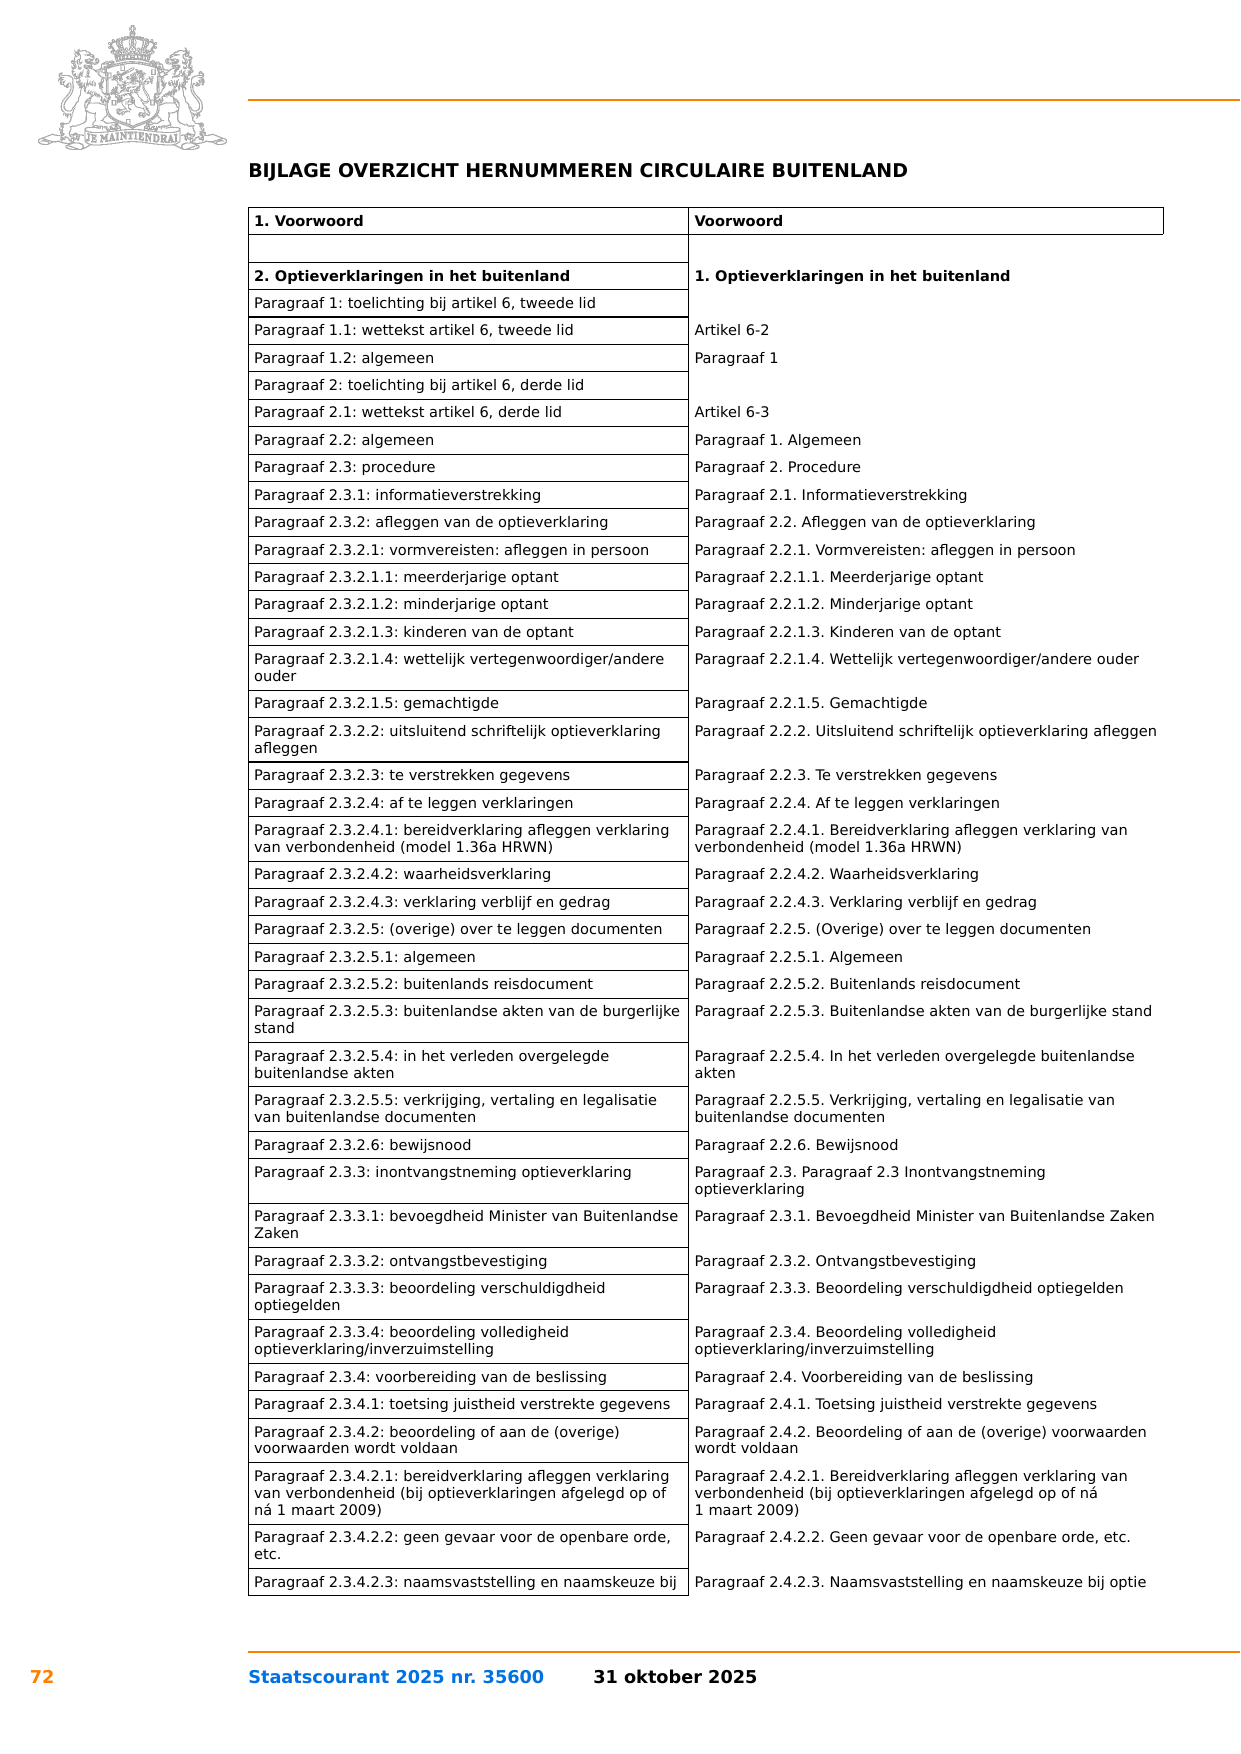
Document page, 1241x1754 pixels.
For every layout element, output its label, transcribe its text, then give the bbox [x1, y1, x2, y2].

table_cell 2. Optieverklaringen in het buitenland [249, 263, 688, 289]
table_cell Paragraaf 2.3.2: afleggen van de optieverklaring [249, 509, 688, 536]
table_cell Paragraaf 2.2.1.1. Meerderjarige optant [689, 564, 1163, 590]
table_cell Paragraaf 2.2.4.3. Verklaring verblijf en gedrag [689, 889, 1163, 915]
table_cell Paragraaf 2.3.2.5: (overige) over te leggen documenten [249, 916, 688, 943]
table_cell Paragraaf 2.3.2.4.3: verklaring verblijf en gedrag [249, 889, 688, 915]
table_cell Paragraaf 2.3.2.3: te verstrekken gegevens [249, 763, 688, 789]
table_cell Paragraaf 2.4.1. Toetsing juistheid verstrekte gegevens [689, 1391, 1163, 1418]
table_cell Paragraaf 2.3.2.1: vormvereisten: afleggen in persoon [249, 537, 688, 563]
table_cell Paragraaf 2.3.2.4.1: bereidverklaring afleggen verklaring van verbondenheid (model 1.36a HRWN) [249, 817, 688, 861]
table_cell [689, 372, 1163, 399]
table_cell Paragraaf 2.1. Informatieverstrekking [689, 482, 1163, 508]
table_cell Paragraaf 2.2.3. Te verstrekken gegevens [689, 763, 1163, 789]
table_cell Paragraaf 2.2: algemeen [249, 427, 688, 453]
table_cell 1. Optieverklaringen in het buitenland [689, 263, 1163, 289]
table_cell Paragraaf 2.4.2.1. Bereidverklaring afleggen verklaring van verbondenheid (bij optieverklaringen afgelegd op of ná 1 maart 2009) [689, 1463, 1163, 1523]
table_cell Paragraaf 2.3.1: informatieverstrekking [249, 482, 688, 508]
table_cell Paragraaf 2.3.3.2: ontvangstbevestiging [249, 1248, 688, 1274]
table_cell Paragraaf 2.2.5.3. Buitenlandse akten van de burgerlijke stand [689, 999, 1163, 1042]
table_cell Paragraaf 2.3.3. Beoordeling verschuldigdheid optiegelden [689, 1275, 1163, 1318]
table_cell Paragraaf 2.3.4. Beoordeling volledigheid optieverklaring/inverzuimstelling [689, 1320, 1163, 1363]
table_cell [689, 235, 1163, 262]
table_cell Paragraaf 2.2.5.4. In het verleden overgelegde buitenlandse akten [689, 1043, 1163, 1086]
table_cell Paragraaf 2.3.2.5.1: algemeen [249, 944, 688, 970]
table_cell Paragraaf 2.3.2.4: af te leggen verklaringen [249, 790, 688, 816]
table_cell Paragraaf 1.1: wettekst artikel 6, tweede lid [249, 318, 688, 344]
table_cell Paragraaf 2.2.1.3. Kinderen van de optant [689, 619, 1163, 645]
table_cell Paragraaf 2.2.5.5. Verkrijging, vertaling en legalisatie van buitenlandse documenten [689, 1087, 1163, 1131]
table_cell Paragraaf 2.3.2.1.3: kinderen van de optant [249, 619, 688, 645]
table_cell Paragraaf 2.2.4. Af te leggen verklaringen [689, 790, 1163, 816]
table_cell Paragraaf 2.2.5.1. Algemeen [689, 944, 1163, 970]
table_cell Paragraaf 2.3.4.2.3: naamsvaststelling en naamskeuze bij [249, 1569, 688, 1595]
table_cell Paragraaf 2.3.2. Ontvangstbevestiging [689, 1248, 1163, 1274]
table_cell Paragraaf 2.3. Paragraaf 2.3 Inontvangstneming optieverklaring [689, 1159, 1163, 1202]
table_cell Paragraaf 2.4. Voorbereiding van de beslissing [689, 1364, 1163, 1390]
table_cell Paragraaf 2.3.2.6: bewijsnood [249, 1132, 688, 1158]
table_cell Paragraaf 2.3.4.2.2: geen gevaar voor de openbare orde, etc. [249, 1525, 688, 1568]
table_cell Paragraaf 2.3.2.1.4: wettelijk vertegenwoordiger/andere ouder [249, 646, 688, 689]
table_cell Paragraaf 2.2.1.5. Gemachtigde [689, 691, 1163, 717]
table_cell Paragraaf 2.2.1. Vormvereisten: afleggen in persoon [689, 537, 1163, 563]
table_cell Paragraaf 2.4.2.3. Naamsvaststelling en naamskeuze bij optie [689, 1569, 1163, 1595]
table_cell Paragraaf 2.3.4: voorbereiding van de beslissing [249, 1364, 688, 1390]
table_cell Paragraaf 1 [689, 345, 1163, 371]
table_cell Paragraaf 2.2. Afleggen van de optieverklaring [689, 509, 1163, 536]
table_cell Paragraaf 2.3.2.1.2: minderjarige optant [249, 591, 688, 618]
table_cell Paragraaf 1: toelichting bij artikel 6, tweede lid [249, 290, 688, 316]
table_cell Paragraaf 2.3.3: inontvangstneming optieverklaring [249, 1159, 688, 1202]
table_header Voorwoord [689, 208, 1163, 234]
table_cell Paragraaf 2.2.5.2. Buitenlands reisdocument [689, 971, 1163, 997]
table_cell Paragraaf 2.1: wettekst artikel 6, derde lid [249, 400, 688, 426]
table_cell Paragraaf 2.3.2.5.2: buitenlands reisdocument [249, 971, 688, 997]
table_cell Paragraaf 2.4.2. Beoordeling of aan de (overige) voorwaarden wordt voldaan [689, 1419, 1163, 1462]
subtitle BIJLAGE OVERZICHT HERNUMMEREN CIRCULAIRE BUITENLAND [248, 160, 1163, 182]
table_cell Paragraaf 2: toelichting bij artikel 6, derde lid [249, 372, 688, 399]
table_header 1. Voorwoord [249, 208, 688, 234]
table_cell Paragraaf 2.3: procedure [249, 455, 688, 481]
picture [38, 25, 227, 150]
table_cell Paragraaf 2.3.2.1.1: meerderjarige optant [249, 564, 688, 590]
table_cell Paragraaf 1.2: algemeen [249, 345, 688, 371]
table_cell Paragraaf 2.4.2.2. Geen gevaar voor de openbare orde, etc. [689, 1525, 1163, 1568]
table_cell Paragraaf 2.3.4.2: beoordeling of aan de (overige) voorwaarden wordt voldaan [249, 1419, 688, 1462]
table_cell Paragraaf 2.2.5. (Overige) over te leggen documenten [689, 916, 1163, 943]
table_cell Paragraaf 2.2.1.4. Wettelijk vertegenwoordiger/andere ouder [689, 646, 1163, 689]
table_cell Paragraaf 2.2.4.2. Waarheidsverklaring [689, 862, 1163, 888]
table_cell Paragraaf 2.3.3.3: beoordeling verschuldigdheid optiegelden [249, 1275, 688, 1318]
table_cell [249, 235, 688, 262]
table_cell Paragraaf 2.3.2.5.5: verkrijging, vertaling en legalisatie van buitenlandse documenten [249, 1087, 688, 1131]
table_cell Paragraaf 2.3.3.4: beoordeling volledigheid optieverklaring/inverzuimstelling [249, 1320, 688, 1363]
table_cell Paragraaf 2.3.2.4.2: waarheidsverklaring [249, 862, 688, 888]
table_cell Paragraaf 2.3.2.5.3: buitenlandse akten van de burgerlijke stand [249, 999, 688, 1042]
table_cell [689, 290, 1163, 316]
table_cell Paragraaf 2.3.2.1.5: gemachtigde [249, 691, 688, 717]
table_cell Paragraaf 2.3.4.1: toetsing juistheid verstrekte gegevens [249, 1391, 688, 1418]
table_cell Artikel 6-3 [689, 400, 1163, 426]
table_cell Artikel 6-2 [689, 318, 1163, 344]
table_cell Paragraaf 2.3.3.1: bevoegdheid Minister van Buitenlandse Zaken [249, 1204, 688, 1247]
table_cell Paragraaf 2.2.6. Bewijsnood [689, 1132, 1163, 1158]
table_cell Paragraaf 2.2.4.1. Bereidverklaring afleggen verklaring van verbondenheid (model 1.36a HRWN) [689, 817, 1163, 861]
table_cell Paragraaf 2.3.4.2.1: bereidverklaring afleggen verklaring van verbondenheid (bij optieverklaringen afgelegd op of ná 1 maart 2009) [249, 1463, 688, 1523]
table_cell Paragraaf 1. Algemeen [689, 427, 1163, 453]
table_cell Paragraaf 2.2.1.2. Minderjarige optant [689, 591, 1163, 618]
table_cell Paragraaf 2.2.2. Uitsluitend schriftelijk optieverklaring afleggen [689, 718, 1163, 761]
table_cell Paragraaf 2.3.2.5.4: in het verleden overgelegde buitenlandse akten [249, 1043, 688, 1086]
table_cell Paragraaf 2.3.2.2: uitsluitend schriftelijk optieverklaring afleggen [249, 718, 688, 761]
table_cell Paragraaf 2. Procedure [689, 455, 1163, 481]
table_cell Paragraaf 2.3.1. Bevoegdheid Minister van Buitenlandse Zaken [689, 1204, 1163, 1247]
